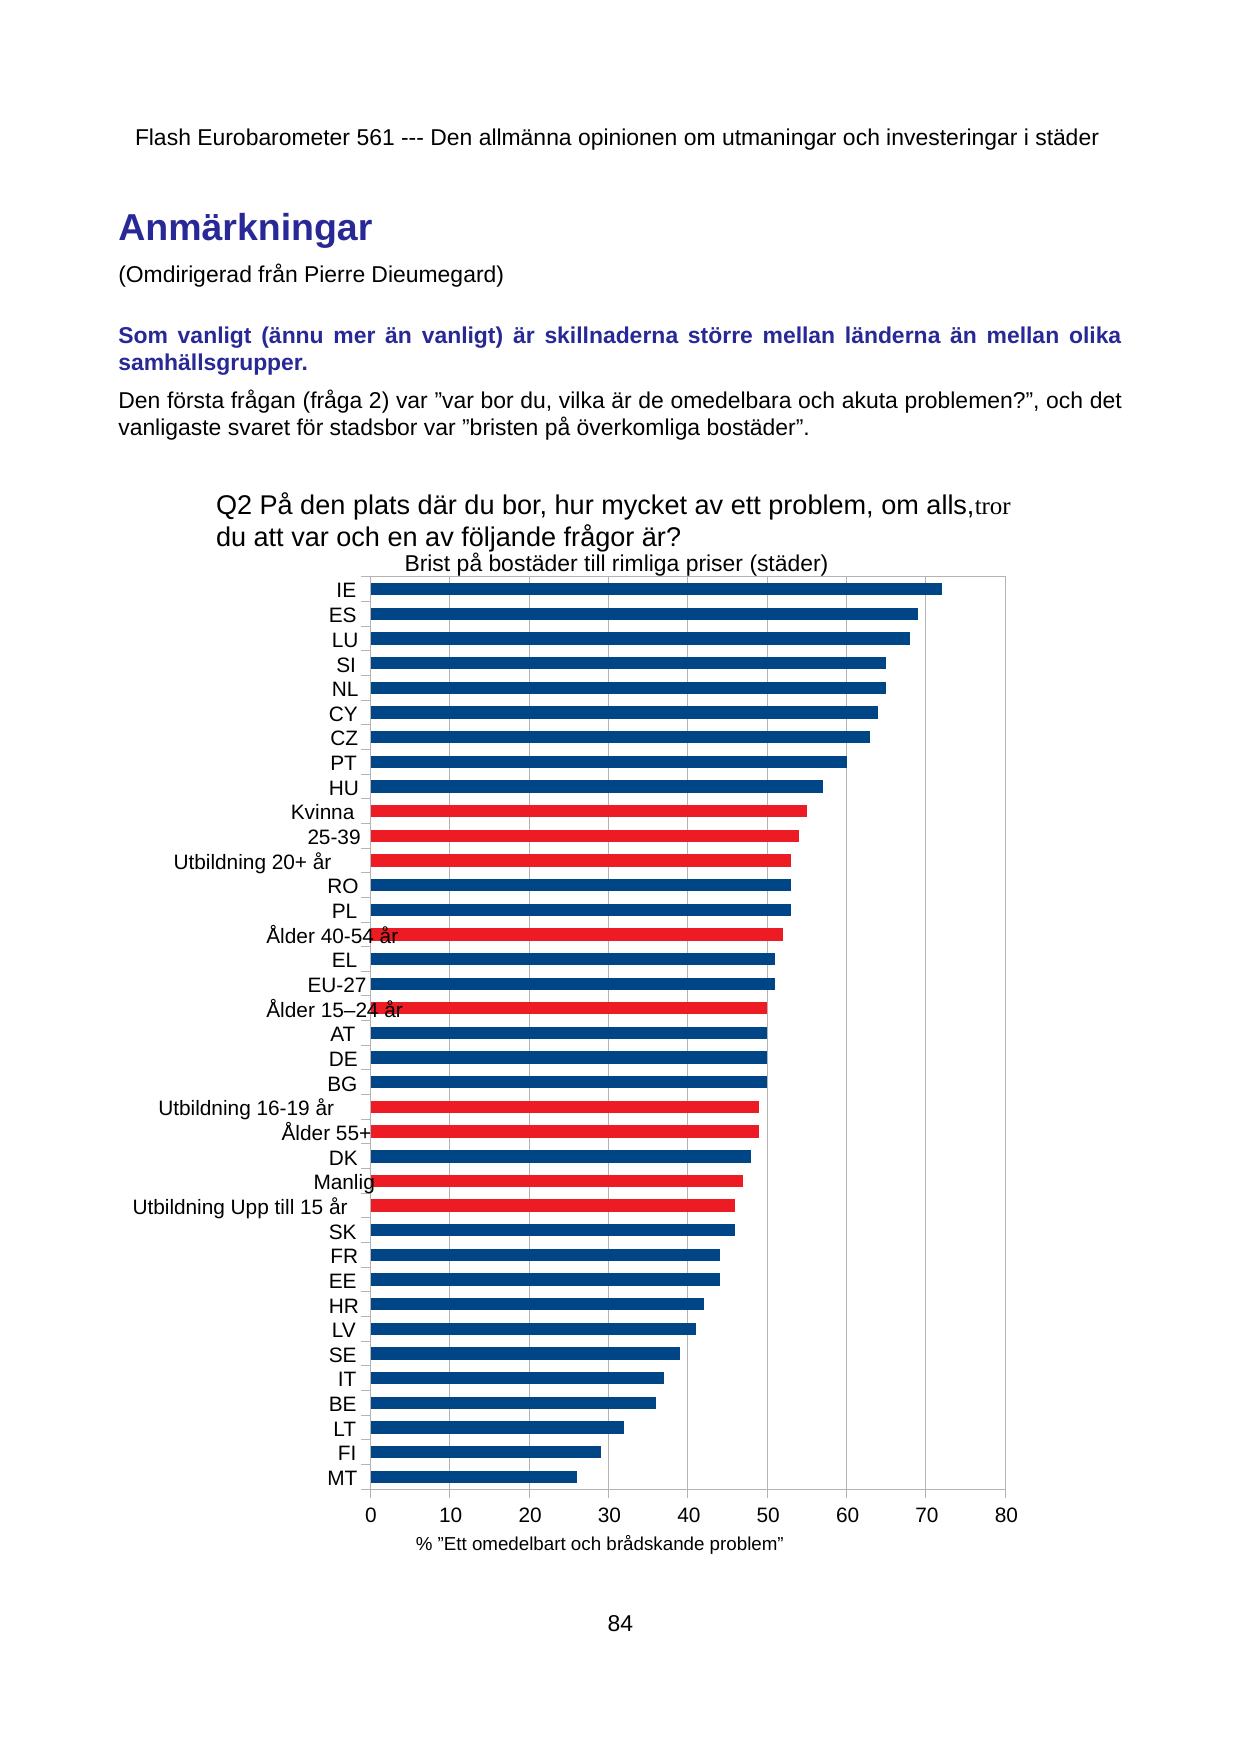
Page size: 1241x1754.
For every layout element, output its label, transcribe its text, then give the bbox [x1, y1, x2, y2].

subtitle Anmärkningar [118, 205, 1122, 248]
text Den första frågan (fråga 2) var ”var bor du, vilka är de omedelbara och akuta problemen?”, och det vanligaste svaret för stadsbor var ”bristen på överkomliga bostäder”. [118, 387, 1122, 440]
subtitle Som vanligt (ännu mer än vanligt) är skillnaderna större mellan länderna än mellan olika samhällsgrupper. [118, 322, 1122, 375]
text (Omdirigerad från Pierre Dieumegard) [118, 261, 1122, 287]
